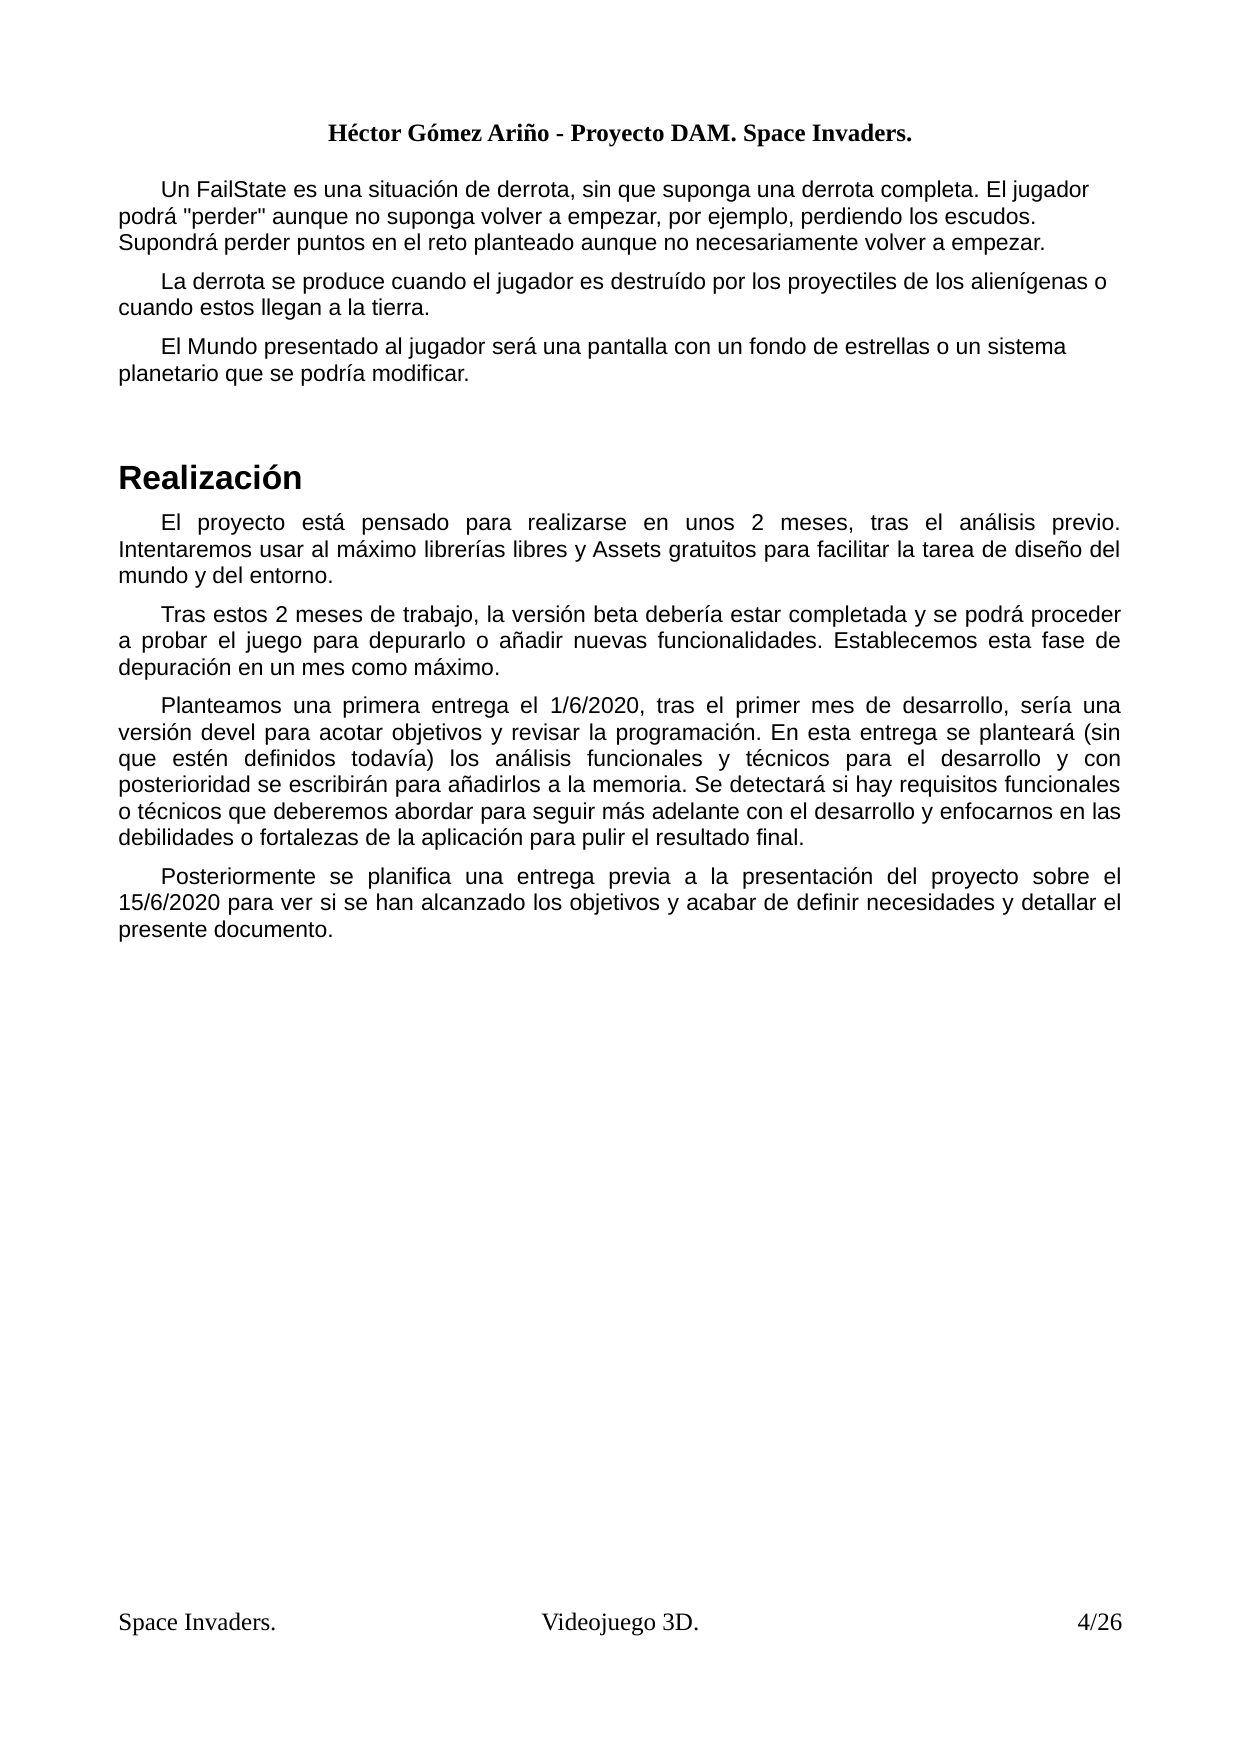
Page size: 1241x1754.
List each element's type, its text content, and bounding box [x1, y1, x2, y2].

text Un FailState es una situación de derrota, sin que suponga una derrota completa. El jugador podrá "perder" aunque no suponga volver a empezar, por ejemplo, perdiendo los escudos. Supondrá perder puntos en el reto planteado aunque no necesariamente volver a empezar. [118, 176, 1122, 255]
text El proyecto está pensado para realizarse en unos 2 meses, tras el análisis previo. Intentaremos usar al máximo librerías libres y Assets gratuitos para facilitar la tarea de diseño del mundo y del entorno. [118, 509, 1122, 588]
text El Mundo presentado al jugador será una pantalla con un fondo de estrellas o un sistema planetario que se podría modificar. [118, 333, 1122, 386]
text Planteamos una primera entrega el 1/6/2020, tras el primer mes de desarrollo, sería una versión devel para acotar objetivos y revisar la programación. En esta entrega se planteará (sin que estén definidos todavía) los análisis funcionales y técnicos para el desarrollo y con posterioridad se escribirán para añadirlos a la memoria. Se detectará si hay requisitos funcionales o técnicos que deberemos abordar para seguir más adelante con el desarrollo y enfocarnos en las debilidades o fortalezas de la aplicación para pulir el resultado final. [118, 692, 1122, 850]
text Posteriormente se planifica una entrega previa a la presentación del proyecto sobre el 15/6/2020 para ver si se han alcanzado los objetivos y acabar de definir necesidades y detallar el presente documento. [118, 863, 1122, 942]
subtitle Realización [118, 458, 1122, 497]
text Tras estos 2 meses de trabajo, la versión beta debería estar completada y se podrá proceder a probar el juego para depurarlo o añadir nuevas funcionalidades. Establecemos esta fase de depuración en un mes como máximo. [118, 601, 1122, 680]
text La derrota se produce cuando el jugador es destruído por los proyectiles de los alienígenas o cuando estos llegan a la tierra. [118, 268, 1122, 321]
